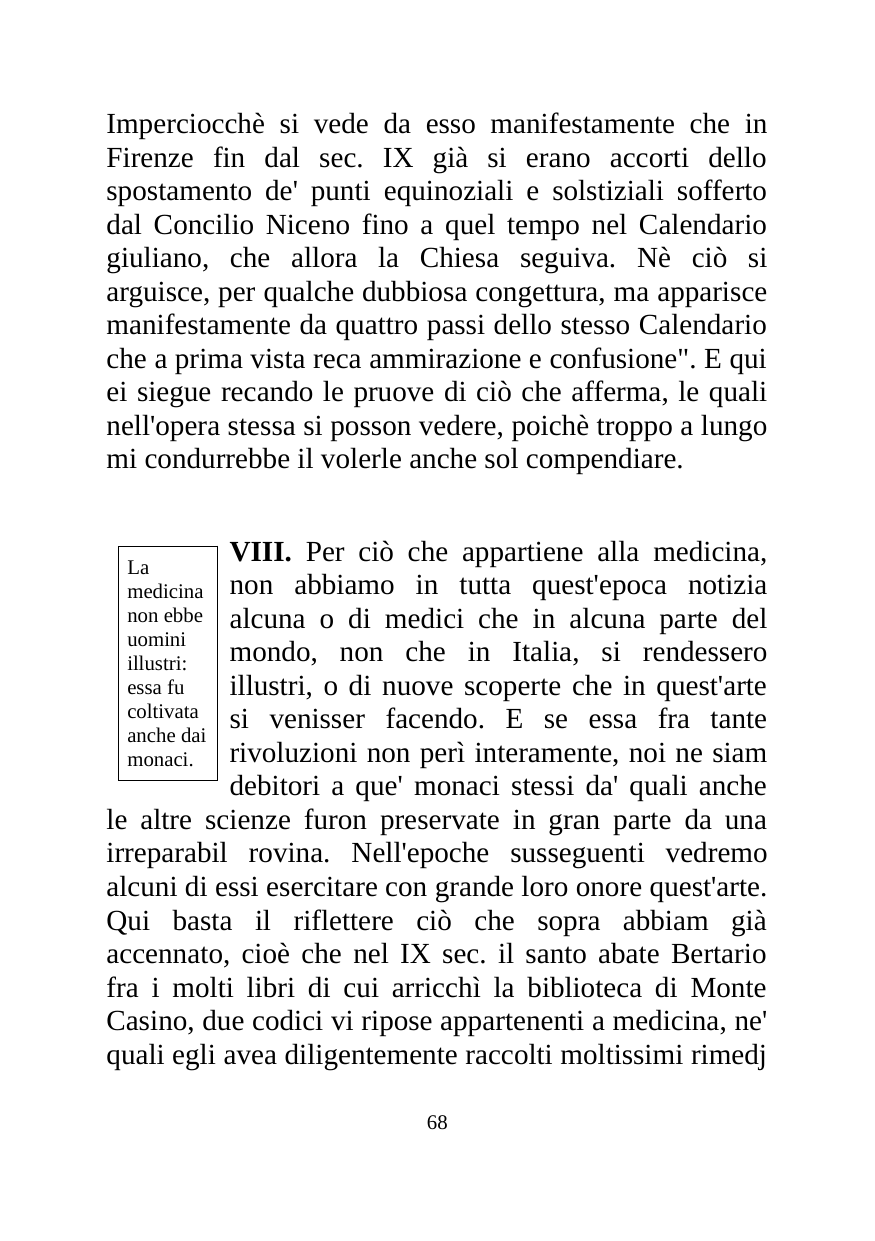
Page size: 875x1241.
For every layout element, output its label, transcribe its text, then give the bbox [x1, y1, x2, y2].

text VIII. Per ciò che appartiene alla medicina, non abbiamo in tutta quest'epoca notizia alcuna o di medici che in alcuna parte del mondo, non che in Italia, si rendessero illustri, o di nuove scoperte che in quest'arte si venisser facendo. E se essa fra tante rivoluzioni non perì interamente, noi ne siam debitori a que' monaci stessi da' quali anche le altre scienze furon preservate in gran parte da una irreparabil rovina. Nell'epoche susseguenti vedremo alcuni di essi esercitare con grande loro onore quest'arte. Qui basta il riflettere ciò che sopra abbiam già accennato, cioè che nel IX sec. il santo abate Bertario fra i molti libri di cui arricchì la biblioteca di Monte Casino, due codici vi ripose appartenenti a medicina, ne' quali egli avea diligentemente raccolti moltissimi rimedj [106, 534, 768, 1070]
text Imperciocchè si vede da esso manifestamente che in Firenze fin dal sec. IX già si erano accorti dello spostamento de' punti equinoziali e solstiziali sofferto dal Concilio Niceno fino a quel tempo nel Calendario giuliano, che allora la Chiesa seguiva. Nè ciò si arguisce, per qualche dubbiosa congettura, ma apparisce manifestamente da quattro passi dello stesso Calendario che a prima vista reca ammirazione e confusione". E qui ei siegue recando le pruove di ciò che afferma, le quali nell'opera stessa si posson vedere, poichè troppo a lungo mi condurrebbe il volerle anche sol compendiare. [106, 106, 768, 475]
text La medicina non ebbe uomini illustri: essa fu coltivata anche dai monaci. [127, 554, 208, 771]
